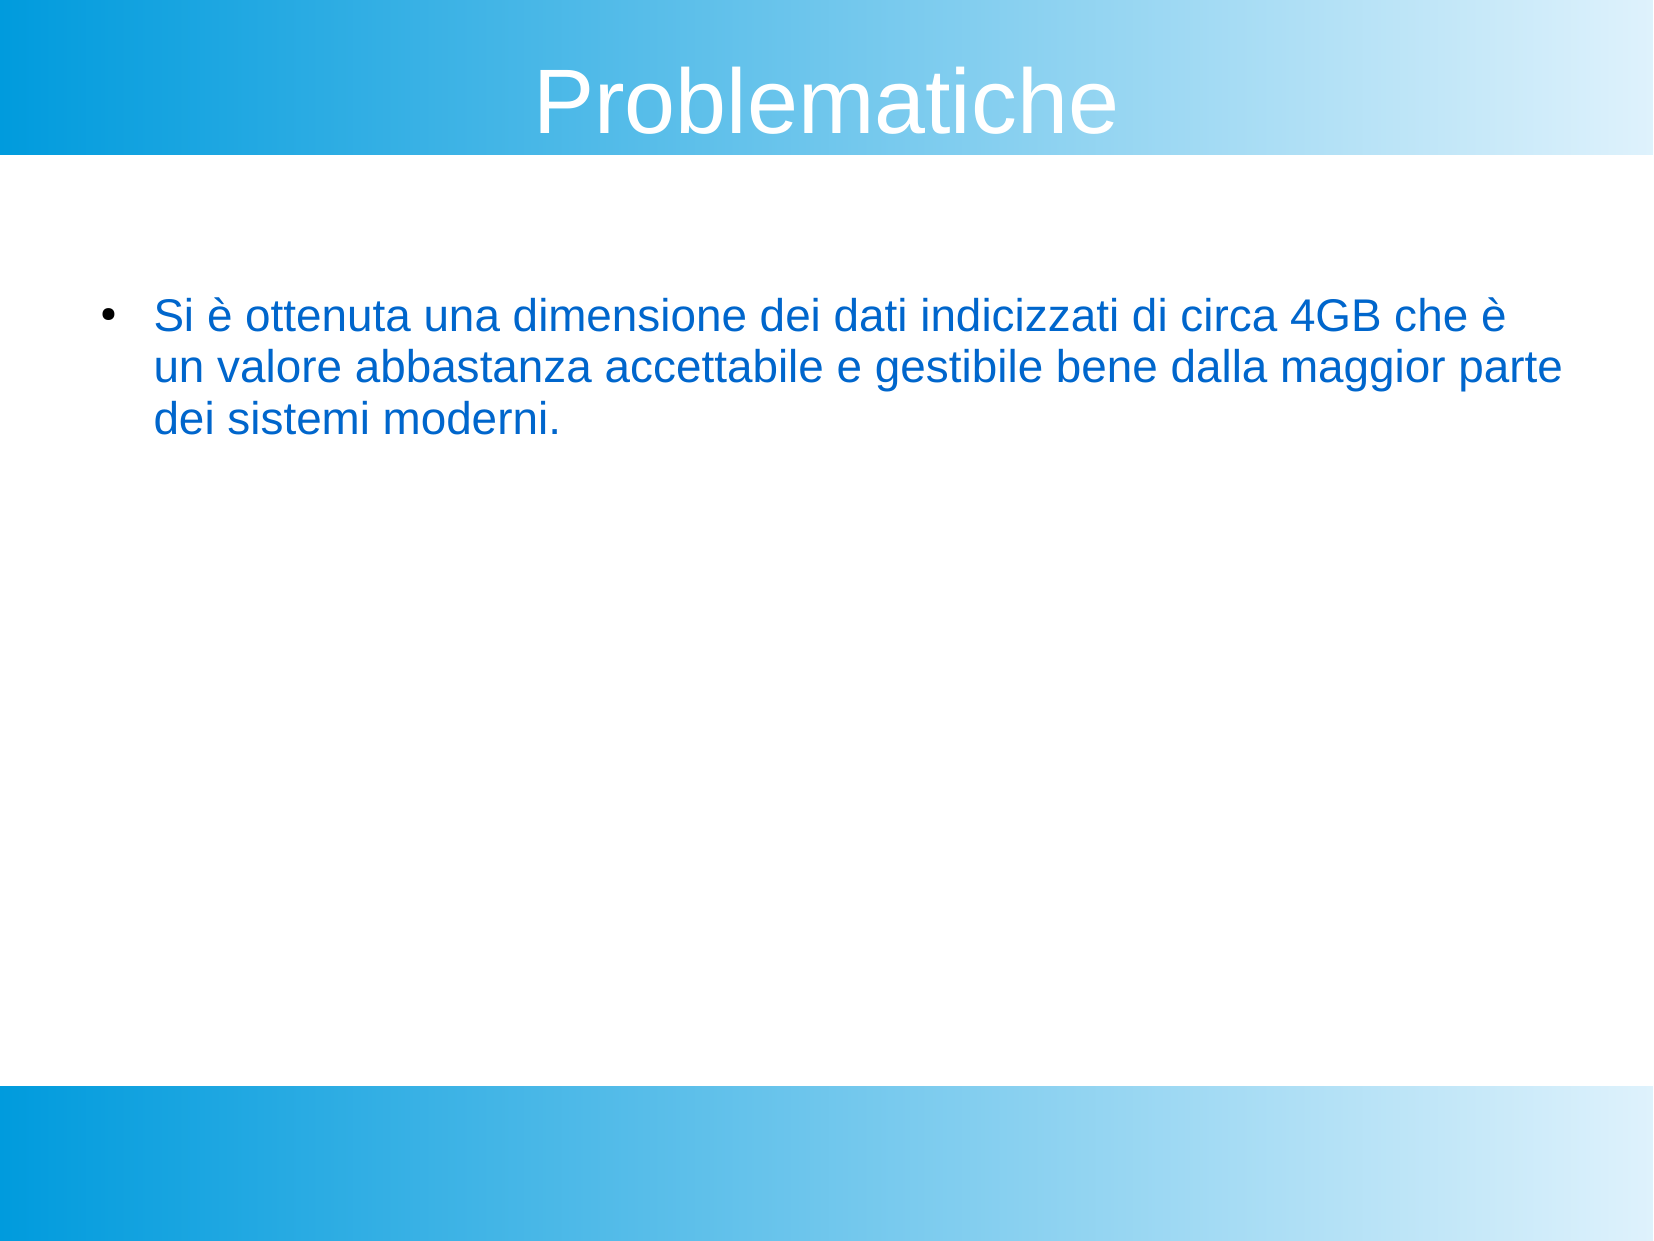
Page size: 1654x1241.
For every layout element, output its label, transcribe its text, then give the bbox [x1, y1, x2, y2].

list Si è ottenuta una dimensione dei dati indicizzati di circa 4GB che è un valore abbastanza accettabile e gestibile bene dalla maggior parte dei sistemi moderni. [82, 290, 1571, 1010]
title Problematiche [82, 49, 1571, 155]
